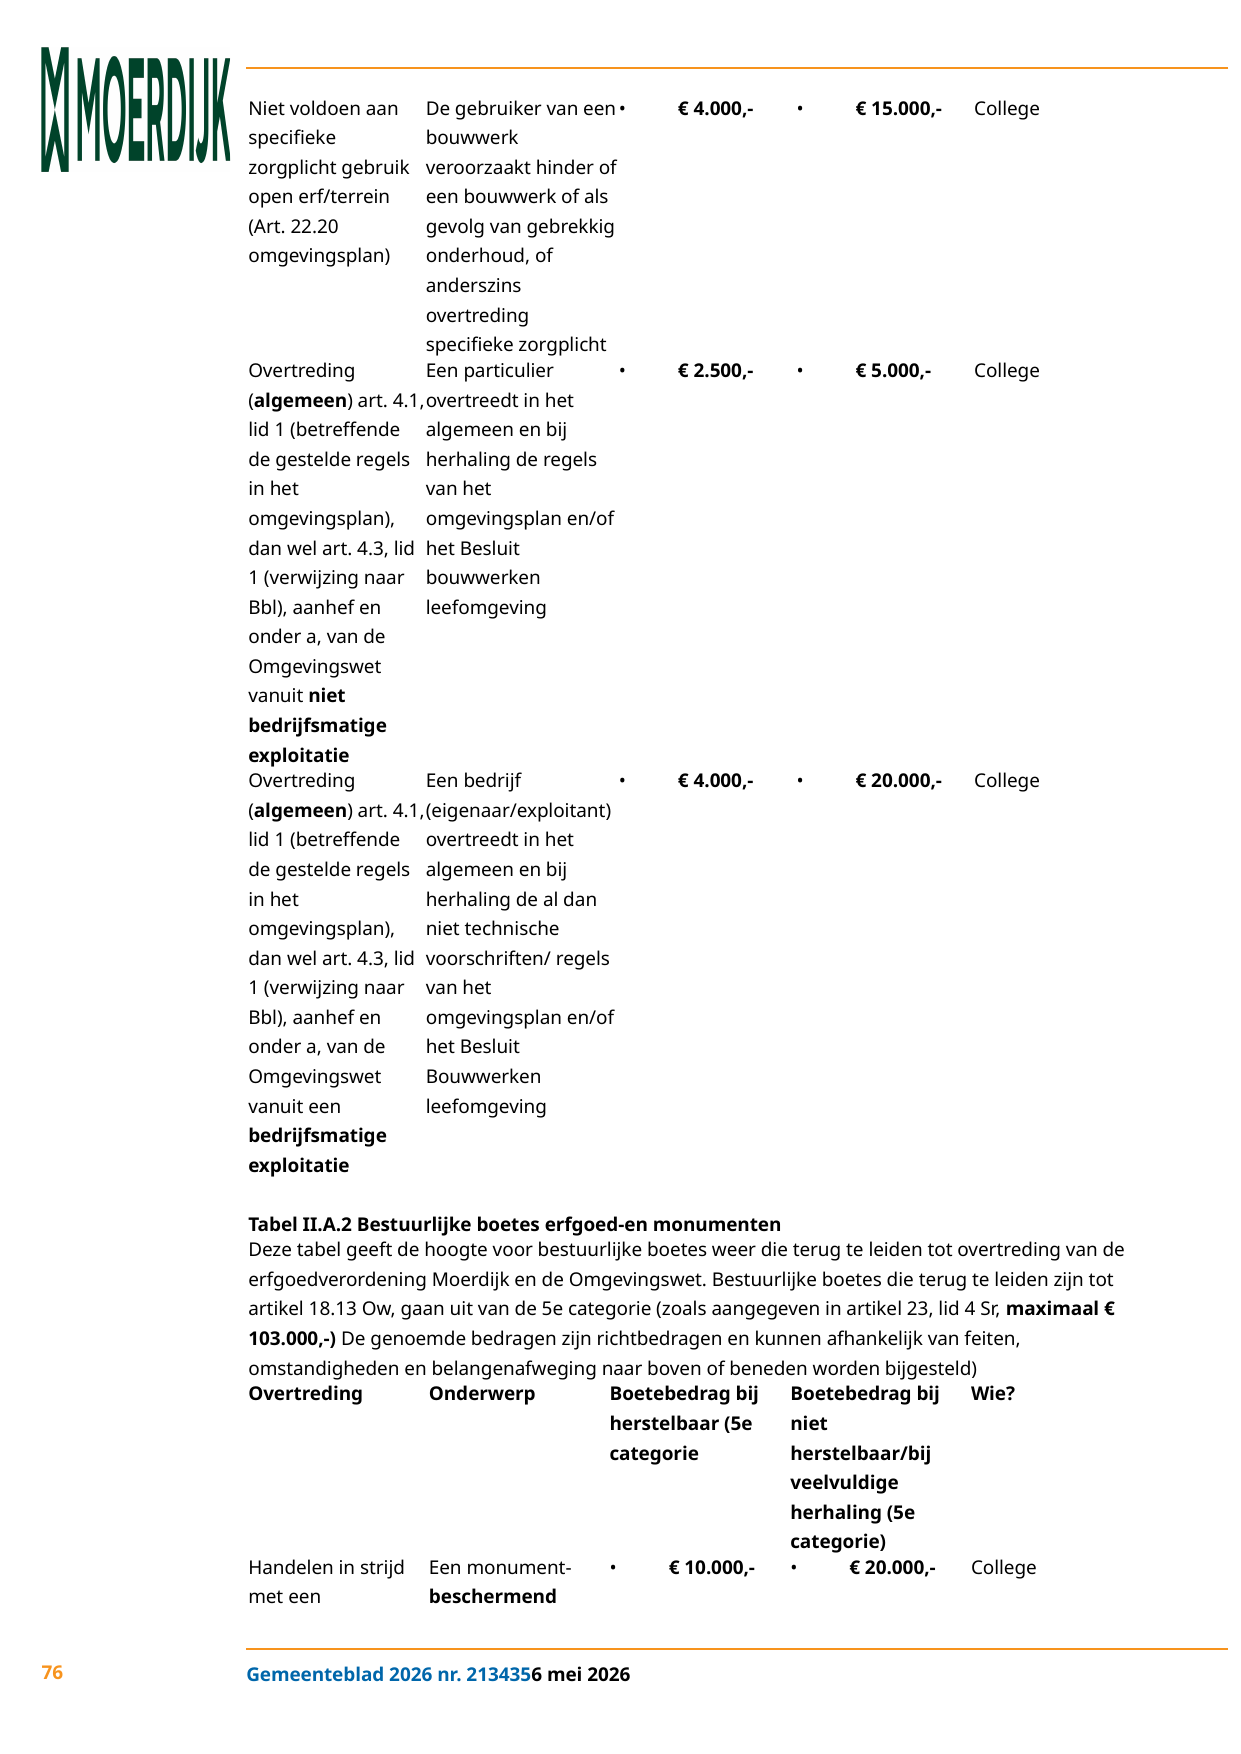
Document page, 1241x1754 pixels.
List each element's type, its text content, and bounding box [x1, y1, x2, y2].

table_cell € 10.000,- [609, 1554, 790, 1609]
table_cell Niet voldoen aan specifieke zorgplicht gebruik open erf/terrein (Art. 22.20 omgevingsplan) [248, 95, 426, 357]
table_cell College [971, 1554, 1152, 1609]
table_cell Een monument-beschermend [429, 1554, 609, 1609]
table_cell € 5.000,- [796, 357, 974, 767]
table_cell Handelen in strijd met een [248, 1554, 429, 1609]
table_cell College [974, 95, 1152, 357]
table_cell Een bedrijf (eigenaar/exploitant) overtreedt in het algemeen en bij herhaling de al dan niet technische voorschriften/ regels van het omgevingsplan en/of het Besluit Bouwwerken leefomgeving [426, 768, 619, 1178]
table_cell College [974, 768, 1152, 1178]
table_cell Deze tabel geeft de hoogte voor bestuurlijke boetes weer die terug te leiden tot overtreding van de erfgoedverordening Moerdijk en de Omgevingswet. Bestuurlijke boetes die terug te leiden zijn tot artikel 18.13 Ow, gaan uit van de 5e categorie (zoals aangegeven in artikel 23, lid 4 Sr, maximaal € 103.000,-) De genoemde bedragen zijn richtbedragen en kunnen afhankelijk van feiten, omstandigheden en belangenafweging naar boven of beneden worden bijgesteld) [248, 1236, 1152, 1381]
table_cell Overtreding [248, 1381, 429, 1554]
table_cell Boetebedrag bij herstelbaar (5e categorie [609, 1381, 790, 1554]
picture [41, 47, 231, 172]
table_cell € 20.000,- [790, 1554, 971, 1609]
table_cell De gebruiker van een bouwwerk veroorzaakt hinder of een bouwwerk of als gevolg van gebrekkig onderhoud, of anderszins overtreding specifieke zorgplicht [426, 95, 619, 357]
table_cell Overtreding (algemeen) art. 4.1, lid 1 (betreffende de gestelde regels in het omgevingsplan), dan wel art. 4.3, lid 1 (verwijzing naar Bbl), aanhef en onder a, van de Omgevingswet vanuit niet bedrijfsmatige exploitatie [248, 357, 426, 767]
table_cell Overtreding (algemeen) art. 4.1, lid 1 (betreffende de gestelde regels in het omgevingsplan), dan wel art. 4.3, lid 1 (verwijzing naar Bbl), aanhef en onder a, van de Omgevingswet vanuit een bedrijfsmatige exploitatie [248, 768, 426, 1178]
table_cell Een particulier overtreedt in het algemeen en bij herhaling de regels van het omgevingsplan en/of het Besluit bouwwerken leefomgeving [426, 357, 619, 767]
table_cell Boetebedrag bij niet herstelbaar/bij veelvuldige herhaling (5e categorie) [790, 1381, 971, 1554]
table_cell € 2.500,- [619, 357, 796, 767]
table_header Tabel II.A.2 Bestuurlijke boetes erfgoed-en monumenten [248, 1211, 1152, 1236]
table_cell € 4.000,- [619, 768, 796, 1178]
table_cell € 20.000,- [796, 768, 974, 1178]
table_cell Onderwerp [429, 1381, 609, 1554]
table_cell Wie? [971, 1381, 1152, 1554]
table_cell College [974, 357, 1152, 767]
table_cell € 4.000,- [619, 95, 796, 357]
table_cell € 15.000,- [796, 95, 974, 357]
